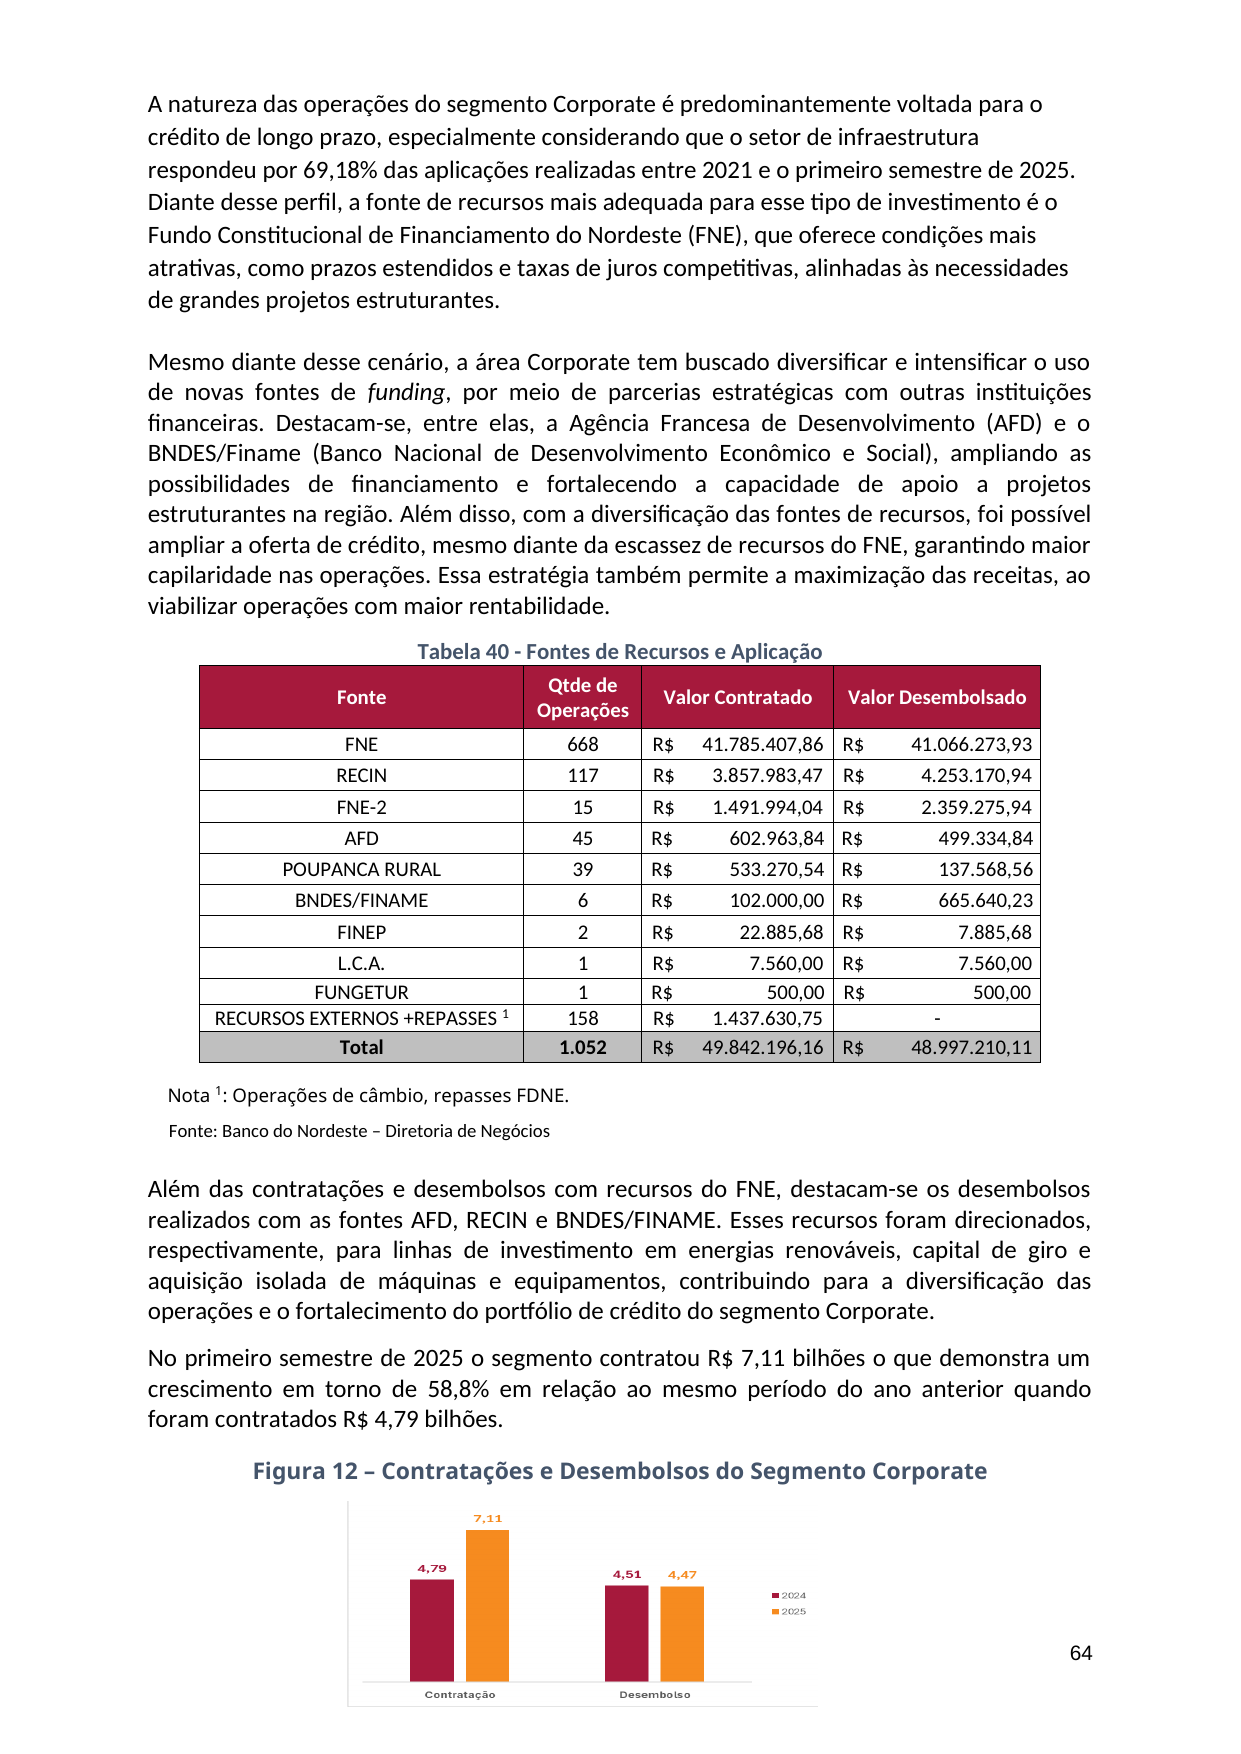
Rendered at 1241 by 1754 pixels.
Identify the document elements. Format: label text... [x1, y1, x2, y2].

text Nota 1: Operações de câmbio, repasses FDNE. [148, 1076, 1092, 1110]
table_cell - [834, 1005, 1040, 1031]
table_cell 1.052 [524, 1032, 641, 1062]
table_cell 668 [524, 729, 641, 759]
table_cell R$ 137.568,56 [834, 854, 1040, 884]
text Figura 12 – Contratações e Desembolsos do Segmento Corporate [148, 1455, 1092, 1486]
table_cell R$ 3.857.983,47 [642, 760, 833, 790]
table_cell R$ 7.560,00 [642, 948, 833, 978]
table_cell POUPANCA RURAL [200, 854, 523, 884]
text A natureza das operações do segmento Corporate é predominantemente voltada para o crédito de longo prazo, especialmente considerando que o setor de infraestrutura respondeu por 69,18% das aplicações realizadas entre 2021 e o primeiro semestre de 2025. Diante desse perfil, a fonte de recursos mais adequada para esse tipo de investimento é o Fundo Constitucional de Financiamento do Nordeste (FNE), que oferece condições mais atrativas, como prazos estendidos e taxas de juros competitivas, alinhadas às necessidades de grandes projetos estruturantes. [148, 89, 1092, 315]
table_cell R$ 102.000,00 [642, 885, 833, 915]
table_cell L.C.A. [200, 948, 523, 978]
table_cell R$ 41.785.407,86 [642, 729, 833, 759]
table_header Valor Desembolsado [834, 666, 1040, 728]
table_cell R$ 4.253.170,94 [834, 760, 1040, 790]
table_cell 1 [524, 948, 641, 978]
text No primeiro semestre de 2025 o segmento contratou R$ 7,11 bilhões o que demonstra um crescimento em torno de 58,8% em relação ao mesmo período do ano anterior quando foram contratados R$ 4,79 bilhões. [148, 1343, 1092, 1434]
table_cell R$ 665.640,23 [834, 885, 1040, 915]
table_cell R$ 1.437.630,75 [642, 1005, 833, 1031]
table_cell 15 [524, 791, 641, 822]
table_cell BNDES/FINAME [200, 885, 523, 915]
table_cell R$ 41.066.273,93 [834, 729, 1040, 759]
table_cell R$ 500,00 [834, 979, 1040, 1004]
table_cell R$ 22.885,68 [642, 916, 833, 947]
text Tabela 40 - Fontes de Recursos e Aplicação [148, 637, 1092, 665]
table_cell RECIN [200, 760, 523, 790]
table_cell RECURSOS EXTERNOS +REPASSES 1 [200, 1005, 523, 1031]
table_cell R$ 499.334,84 [834, 823, 1040, 853]
table_cell R$ 48.997.210,11 [834, 1032, 1040, 1062]
table_cell FINEP [200, 916, 523, 947]
table_cell R$ 49.842.196,16 [642, 1032, 833, 1062]
table_cell R$ 1.491.994,04 [642, 791, 833, 822]
table_cell AFD [200, 823, 523, 853]
table_cell R$ 500,00 [642, 979, 833, 1004]
table_header Fonte [200, 666, 523, 728]
table_cell R$ 2.359.275,94 [834, 791, 1040, 822]
table_cell 45 [524, 823, 641, 853]
table_cell 6 [524, 885, 641, 915]
text Mesmo diante desse cenário, a área Corporate tem buscado diversificar e intensificar o uso de novas fontes de funding, por meio de parcerias estratégicas com outras instituições financeiras. Destacam-se, entre elas, a Agência Francesa de Desenvolvimento (AFD) e o BNDES/Finame (Banco Nacional de Desenvolvimento Econômico e Social), ampliando as possibilidades de financiamento e fortalecendo a capacidade de apoio a projetos estruturantes na região. Além disso, com a diversificação das fontes de recursos, foi possível ampliar a oferta de crédito, mesmo diante da escassez de recursos do FNE, garantindo maior capilaridade nas operações. Essa estratégia também permite a maximização das receitas, ao viabilizar operações com maior rentabilidade. [148, 346, 1092, 621]
table_cell 158 [524, 1005, 641, 1031]
table_cell FNE-2 [200, 791, 523, 822]
table_cell R$ 7.885,68 [834, 916, 1040, 947]
table_cell 2 [524, 916, 641, 947]
table_header Qtde de Operações [524, 666, 641, 728]
table_cell R$ 602.963,84 [642, 823, 833, 853]
text Fonte: Banco do Nordeste – Diretoria de Negócios [148, 1120, 1092, 1143]
table_cell FNE [200, 729, 523, 759]
table_cell FUNGETUR [200, 979, 523, 1004]
table_cell 39 [524, 854, 641, 884]
table_cell 117 [524, 760, 641, 790]
text Além das contratações e desembolsos com recursos do FNE, destacam-se os desembolsos realizados com as fontes AFD, RECIN e BNDES/FINAME. Esses recursos foram direcionados, respectivamente, para linhas de investimento em energias renováveis, capital de giro e aquisição isolada de máquinas e equipamentos, contribuindo para a diversificação das operações e o fortalecimento do portfólio de crédito do segmento Corporate. [148, 1173, 1092, 1326]
table_cell R$ 533.270,54 [642, 854, 833, 884]
table_cell 1 [524, 979, 641, 1004]
table_header Valor Contratado [642, 666, 833, 728]
table_cell R$ 7.560,00 [834, 948, 1040, 978]
table_cell Total [200, 1032, 523, 1062]
